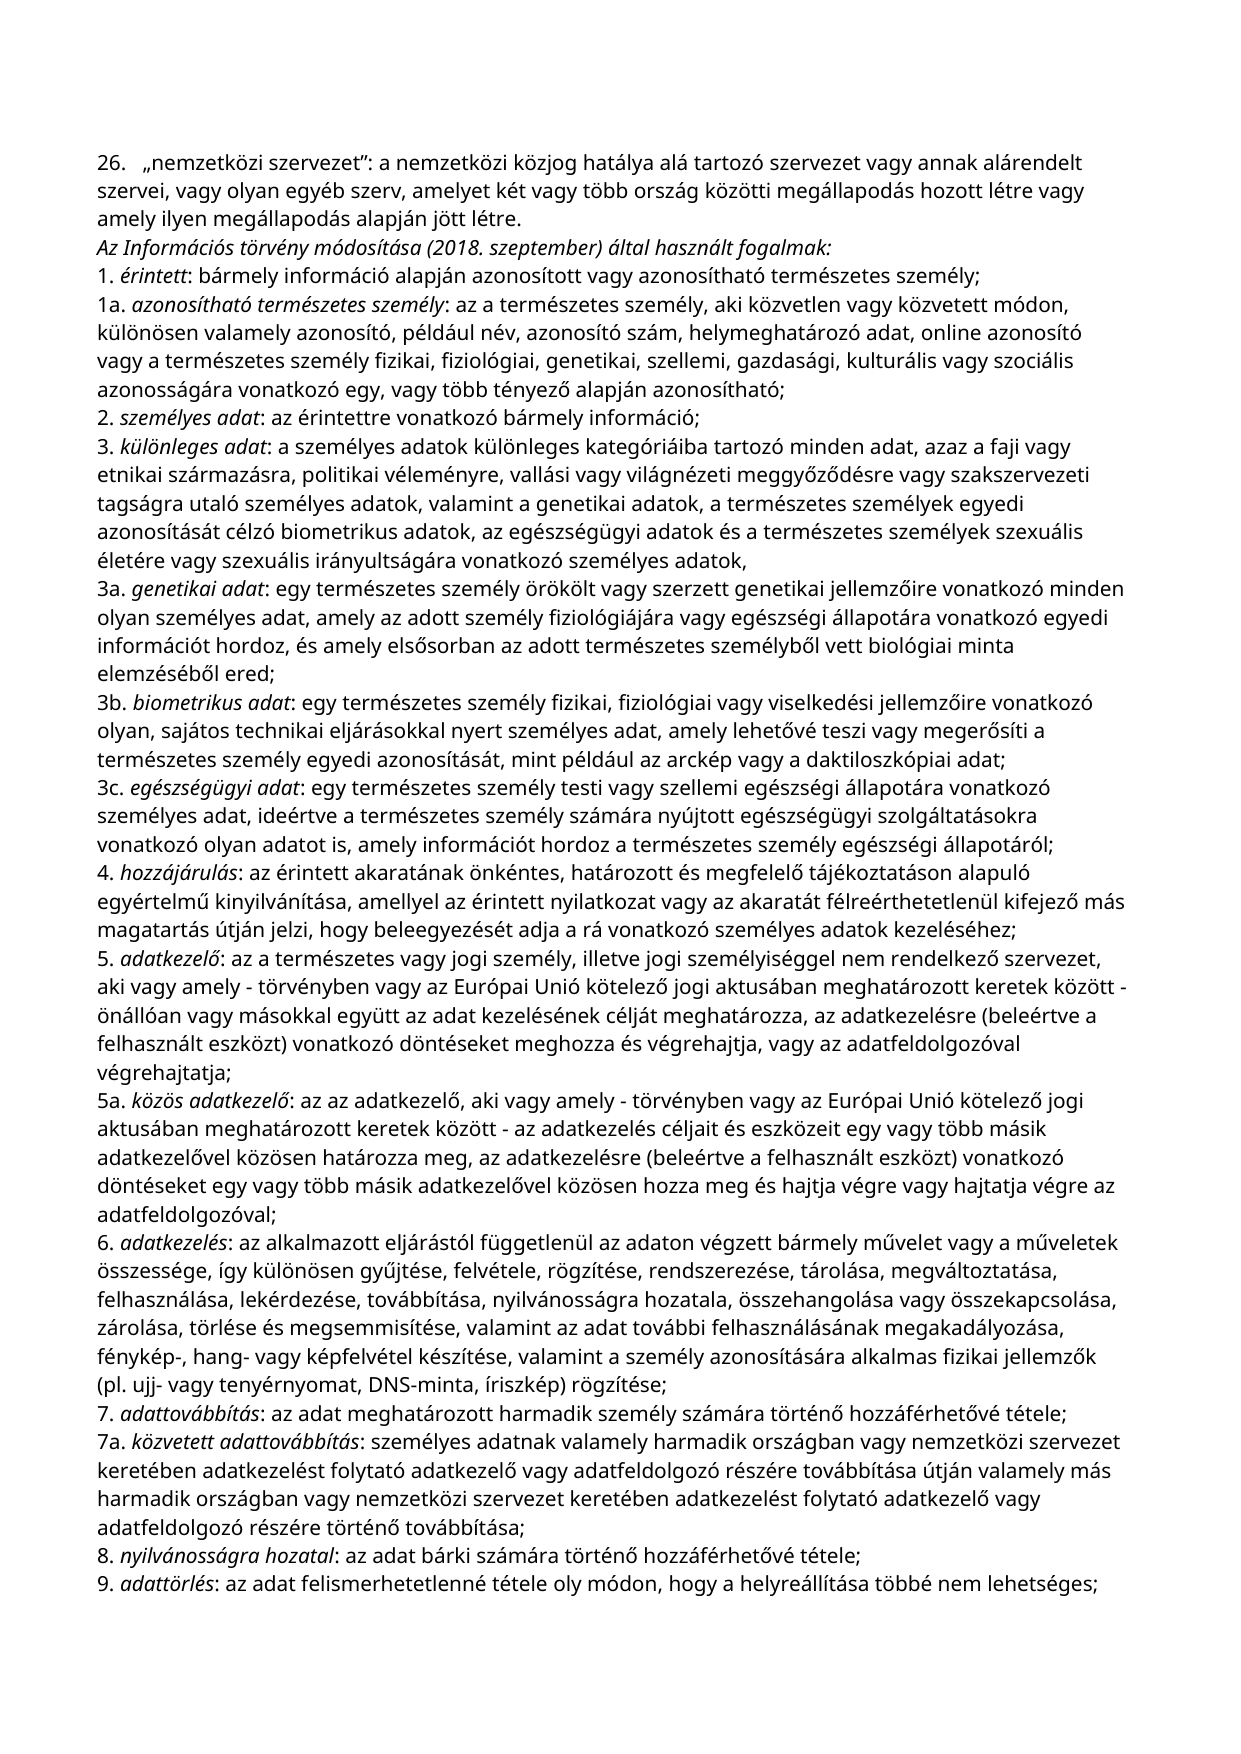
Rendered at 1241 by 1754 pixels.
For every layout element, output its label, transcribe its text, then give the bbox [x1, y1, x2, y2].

text Az Információs törvény módosítása (2018. szeptember) által használt fogalmak: [97, 233, 1130, 261]
text 3b. biometrikus adat: egy természetes személy fizikai, fiziológiai vagy viselkedési jellemzőire vonatkozó olyan, sajátos technikai eljárásokkal nyert személyes adat, amely lehetővé teszi vagy megerősíti a természetes személy egyedi azonosítását, mint például az arckép vagy a daktiloszkópiai adat; [97, 688, 1130, 773]
text 8. nyilvánosságra hozatal: az adat bárki számára történő hozzáférhetővé tétele; [97, 1541, 1130, 1569]
text 5a. közös adatkezelő: az az adatkezelő, aki vagy amely - törvényben vagy az Európai Unió kötelező jogi aktusában meghatározott keretek között - az adatkezelés céljait és eszközeit egy vagy több másik adatkezelővel közösen határozza meg, az adatkezelésre (beleértve a felhasznált eszközt) vonatkozó döntéseket egy vagy több másik adatkezelővel közösen hozza meg és hajtja végre vagy hajtatja végre az adatfeldolgozóval; [97, 1086, 1130, 1228]
text 6. adatkezelés: az alkalmazott eljárástól függetlenül az adaton végzett bármely művelet vagy a műveletek összessége, így különösen gyűjtése, felvétele, rögzítése, rendszerezése, tárolása, megváltoztatása, felhasználása, lekérdezése, továbbítása, nyilvánosságra hozatala, összehangolása vagy összekapcsolása, zárolása, törlése és megsemmisítése, valamint az adat további felhasználásának megakadályozása, fénykép-, hang- vagy képfelvétel készítése, valamint a személy azonosítására alkalmas fizikai jellemzők (pl. ujj- vagy tenyérnyomat, DNS-minta, íriszkép) rögzítése; [97, 1228, 1130, 1399]
text 3c. egészségügyi adat: egy természetes személy testi vagy szellemi egészségi állapotára vonatkozó személyes adat, ideértve a természetes személy számára nyújtott egészségügyi szolgáltatásokra vonatkozó olyan adatot is, amely információt hordoz a természetes személy egészségi állapotáról; [97, 773, 1130, 858]
text 3a. genetikai adat: egy természetes személy örökölt vagy szerzett genetikai jellemzőire vonatkozó minden olyan személyes adat, amely az adott személy fiziológiájára vagy egészségi állapotára vonatkozó egyedi információt hordoz, és amely elsősorban az adott természetes személyből vett biológiai minta elemzéséből ered; [97, 574, 1130, 688]
text 7a. közvetett adattovábbítás: személyes adatnak valamely harmadik országban vagy nemzetközi szervezet keretében adatkezelést folytató adatkezelő vagy adatfeldolgozó részére továbbítása útján valamely más harmadik országban vagy nemzetközi szervezet keretében adatkezelést folytató adatkezelő vagy adatfeldolgozó részére történő továbbítása; [97, 1427, 1130, 1541]
text 4. hozzájárulás: az érintett akaratának önkéntes, határozott és megfelelő tájékoztatáson alapuló egyértelmű kinyilvánítása, amellyel az érintett nyilatkozat vagy az akaratát félreérthetetlenül kifejező más magatartás útján jelzi, hogy beleegyezését adja a rá vonatkozó személyes adatok kezeléséhez; [97, 858, 1130, 944]
text 7. adattovábbítás: az adat meghatározott harmadik személy számára történő hozzáférhetővé tétele; [97, 1399, 1130, 1427]
text 26. „nemzetközi szervezet”: a nemzetközi közjog hatálya alá tartozó szervezet vagy annak alárendelt szervei, vagy olyan egyéb szerv, amelyet két vagy több ország közötti megállapodás hozott létre vagy amely ilyen megállapodás alapján jött létre. [97, 148, 1130, 233]
text 1a. azonosítható természetes személy: az a természetes személy, aki közvetlen vagy közvetett módon, különösen valamely azonosító, például név, azonosító szám, helymeghatározó adat, online azonosító vagy a természetes személy fizikai, fiziológiai, genetikai, szellemi, gazdasági, kulturális vagy szociális azonosságára vonatkozó egy, vagy több tényező alapján azonosítható; [97, 290, 1130, 403]
text 9. adattörlés: az adat felismerhetetlenné tétele oly módon, hogy a helyreállítása többé nem lehetséges; [97, 1569, 1130, 1598]
text 3. különleges adat: a személyes adatok különleges kategóriáiba tartozó minden adat, azaz a faji vagy etnikai származásra, politikai véleményre, vallási vagy világnézeti meggyőződésre vagy szakszervezeti tagságra utaló személyes adatok, valamint a genetikai adatok, a természetes személyek egyedi azonosítását célzó biometrikus adatok, az egészségügyi adatok és a természetes személyek szexuális életére vagy szexuális irányultságára vonatkozó személyes adatok, [97, 432, 1130, 574]
text 2. személyes adat: az érintettre vonatkozó bármely információ; [97, 403, 1130, 432]
text 5. adatkezelő: az a természetes vagy jogi személy, illetve jogi személyiséggel nem rendelkező szervezet, aki vagy amely - törvényben vagy az Európai Unió kötelező jogi aktusában meghatározott keretek között - önállóan vagy másokkal együtt az adat kezelésének célját meghatározza, az adatkezelésre (beleértve a felhasznált eszközt) vonatkozó döntéseket meghozza és végrehajtja, vagy az adatfeldolgozóval végrehajtatja; [97, 944, 1130, 1086]
text 1. érintett: bármely információ alapján azonosított vagy azonosítható természetes személy; [97, 261, 1130, 290]
